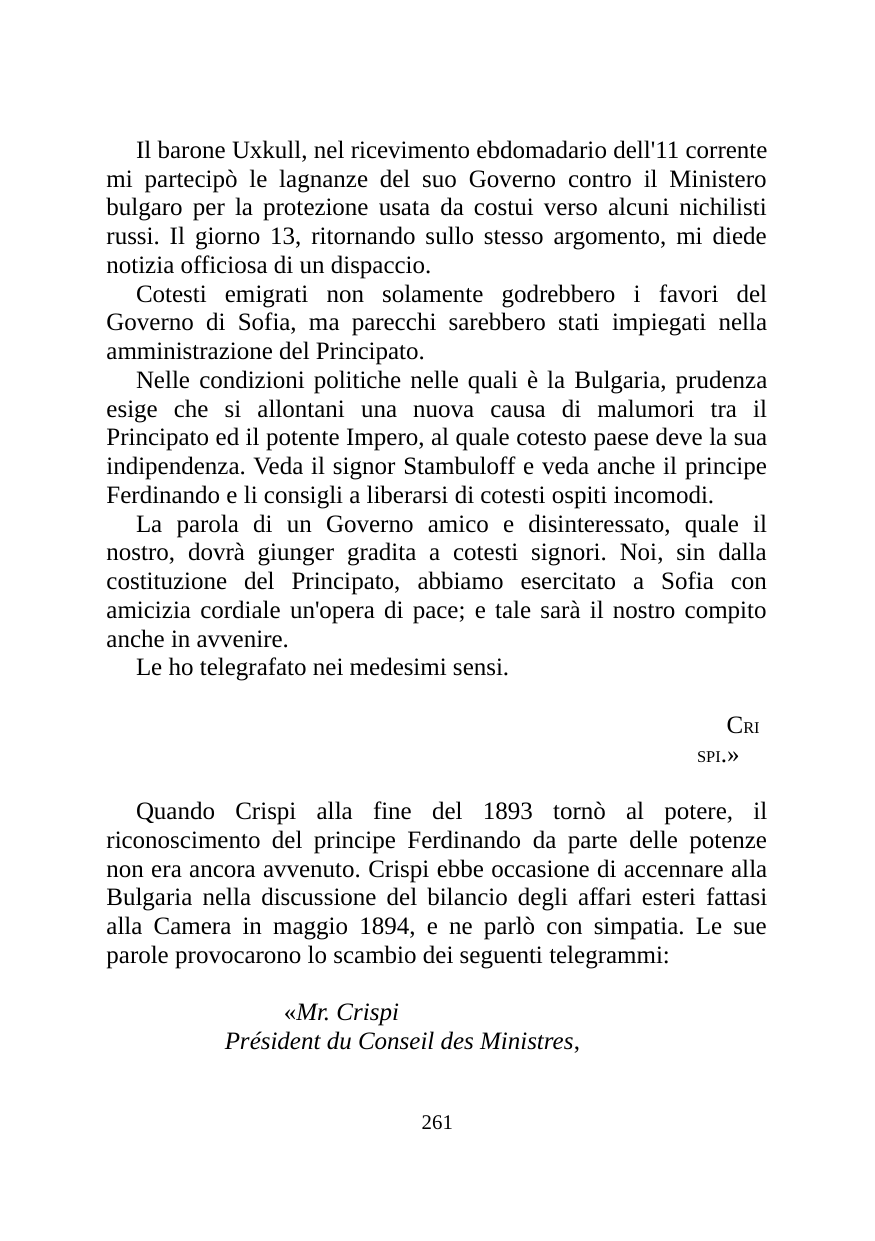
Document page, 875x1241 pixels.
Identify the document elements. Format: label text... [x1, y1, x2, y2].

text «Mr. Crispi [254, 997, 768, 1026]
text La parola di un Governo amico e disinteressato, quale il nostro, dovrà giunger gradita a cotesti signori. Noi, sin dalla costituzione del Principato, abbiamo esercitato a Sofia con amicizia cordiale un'opera di pace; e tale sarà il nostro compito anche in avvenire. [106, 509, 768, 652]
text Cotesti emigrati non solamente godrebbero i favori del Governo di Sofia, ma parecchi sarebbero stati impiegati nella amministrazione del Principato. [106, 279, 768, 365]
text Il barone Uxkull, nel ricevimento ebdomadario dell'11 corrente mi partecipò le lagnanze del suo Governo contro il Ministero bulgaro per la protezione usata da costui verso alcuni nichilisti russi. Il giorno 13, ritornando sullo stesso argomento, mi diede notizia officiosa di un dispaccio. [106, 135, 768, 279]
text Le ho telegrafato nei medesimi sensi. [106, 652, 768, 681]
text Président du Conseil des Ministres, [195, 1026, 768, 1055]
text Nelle condizioni politiche nelle quali è la Bulgaria, prudenza esige che si allontani una nuova causa di malumori tra il Principato ed il potente Impero, al quale cotesto paese deve la sua indipendenza. Veda il signor Stambuloff e veda anche il principe Ferdinando e li consigli a liberarsi di cotesti ospiti incomodi. [106, 365, 768, 509]
text Crispi.» [697, 710, 768, 767]
text Quando Crispi alla fine del 1893 tornò al potere, il riconoscimento del principe Ferdinando da parte delle potenze non era ancora avvenuto. Crispi ebbe occasione di accennare alla Bulgaria nella discussione del bilancio degli affari esteri fattasi alla Camera in maggio 1894, e ne parlò con simpatia. Le sue parole provocarono lo scambio dei seguenti telegrammi: [106, 796, 768, 969]
